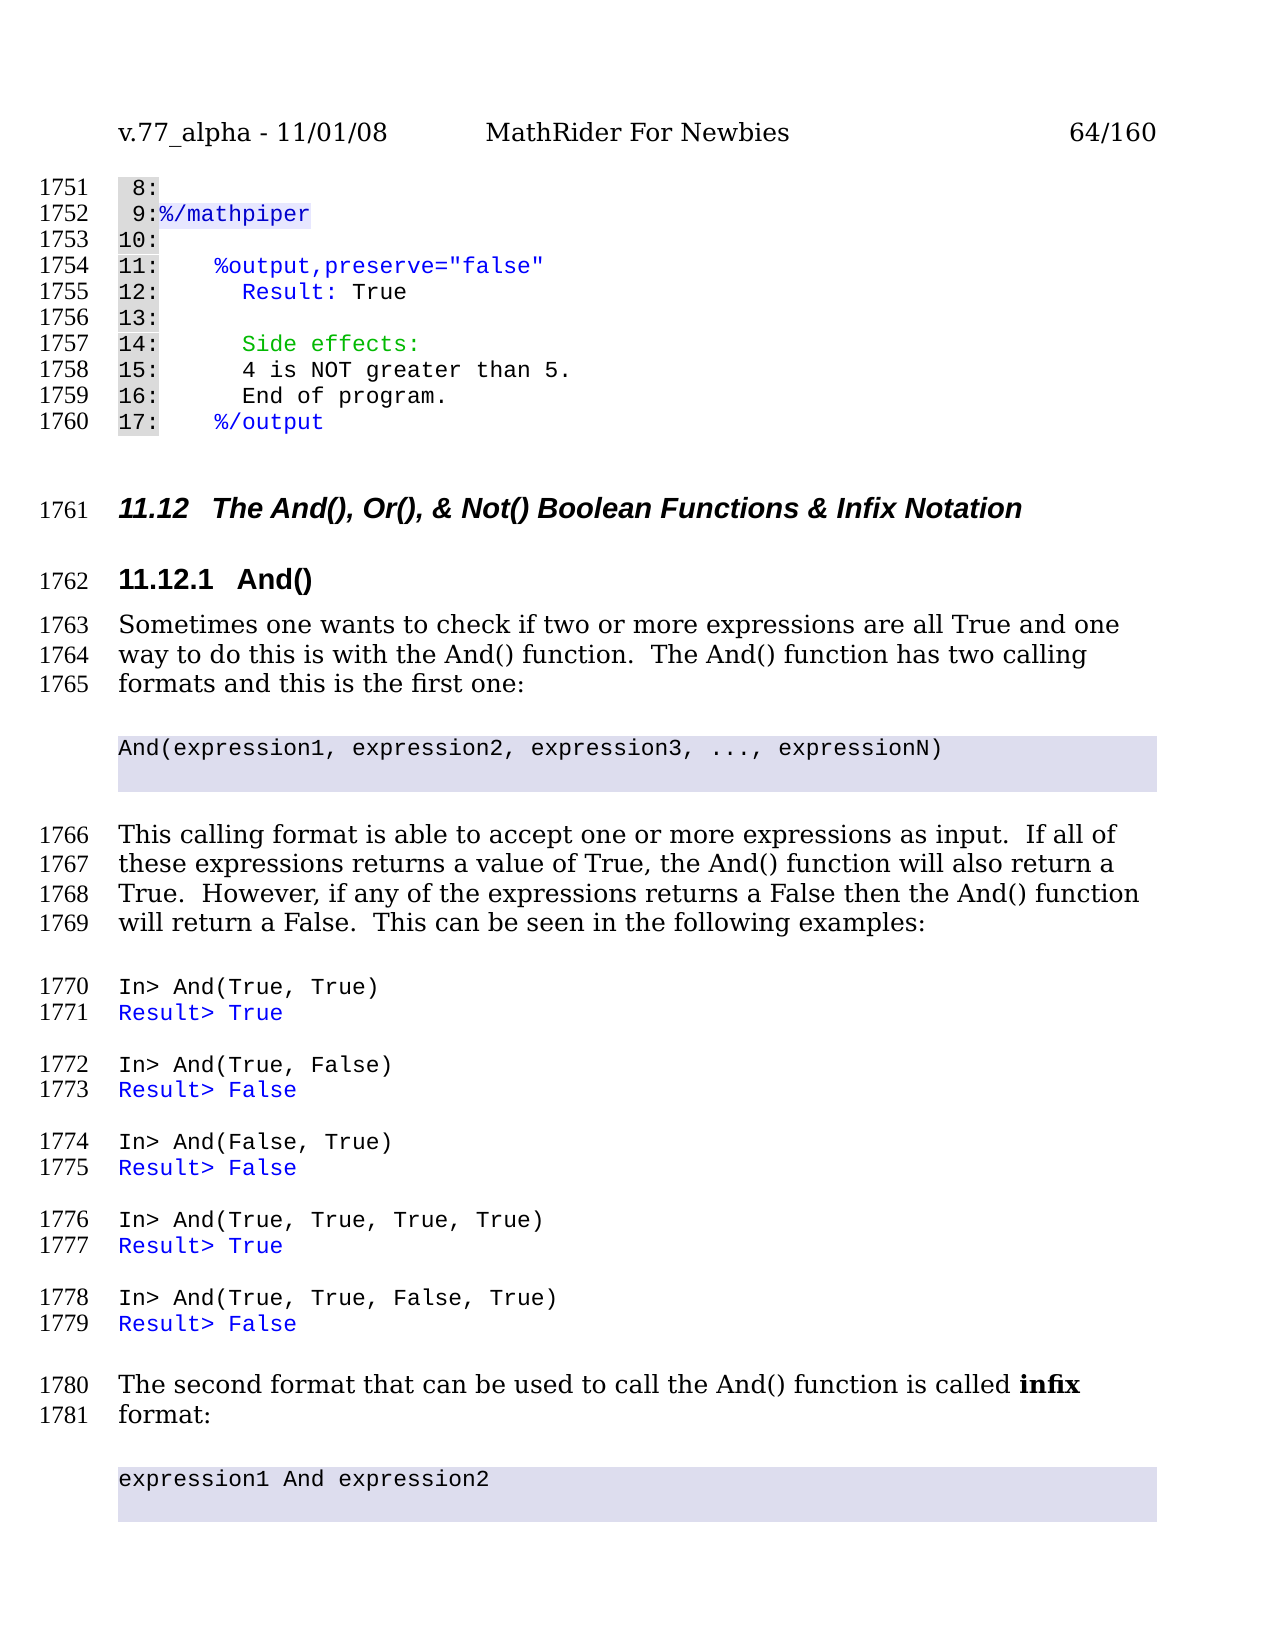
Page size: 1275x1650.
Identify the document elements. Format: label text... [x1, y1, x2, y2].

subtitle The And(), Or(), & Not() Boolean Functions & Infix Notation [118, 491, 1157, 524]
text 16: End of program. [118, 384, 1157, 410]
text 14: Side effects: [118, 332, 1157, 358]
subtitle And() [118, 562, 1157, 595]
text In> And(True, True, False, True) [118, 1286, 1157, 1312]
text Result> False [118, 1079, 1157, 1105]
text In> And(True, False) [118, 1053, 1157, 1079]
text 15: 4 is NOT greater than 5. [118, 358, 1157, 384]
table_header expression1 And expression2 [118, 1467, 1157, 1522]
table_header And(expression1, expression2, expression3, ..., expressionN) [118, 736, 1157, 792]
text Result> False [118, 1312, 1157, 1338]
text In> And(True, True) [118, 975, 1157, 1001]
text This calling format is able to accept one or more expressions as input. If all of these expressions returns a value of True, the And() function will also return a True. However, if any of the expressions returns a False then the And() function will return a False. This can be seen in the following examples: [118, 821, 1157, 937]
text Result> True [118, 1234, 1157, 1260]
text 11: %output,preserve="false" [118, 254, 1157, 281]
text Result> True [118, 1001, 1157, 1027]
text 17: %/output [118, 410, 1157, 436]
text In> And(False, True) [118, 1131, 1157, 1157]
text 12: Result: True [118, 281, 1157, 306]
text 8: [118, 177, 1157, 203]
text 10: [118, 229, 1157, 254]
text The second format that can be used to call the And() function is called infix format: [118, 1370, 1157, 1429]
text Sometimes one wants to check if two or more expressions are all True and one way to do this is with the And() function. The And() function has two calling formats and this is the first one: [118, 611, 1157, 698]
text Result> False [118, 1157, 1157, 1183]
text In> And(True, True, True, True) [118, 1208, 1157, 1234]
text 13: [118, 306, 1157, 332]
text 9:%/mathpiper [118, 203, 1157, 229]
